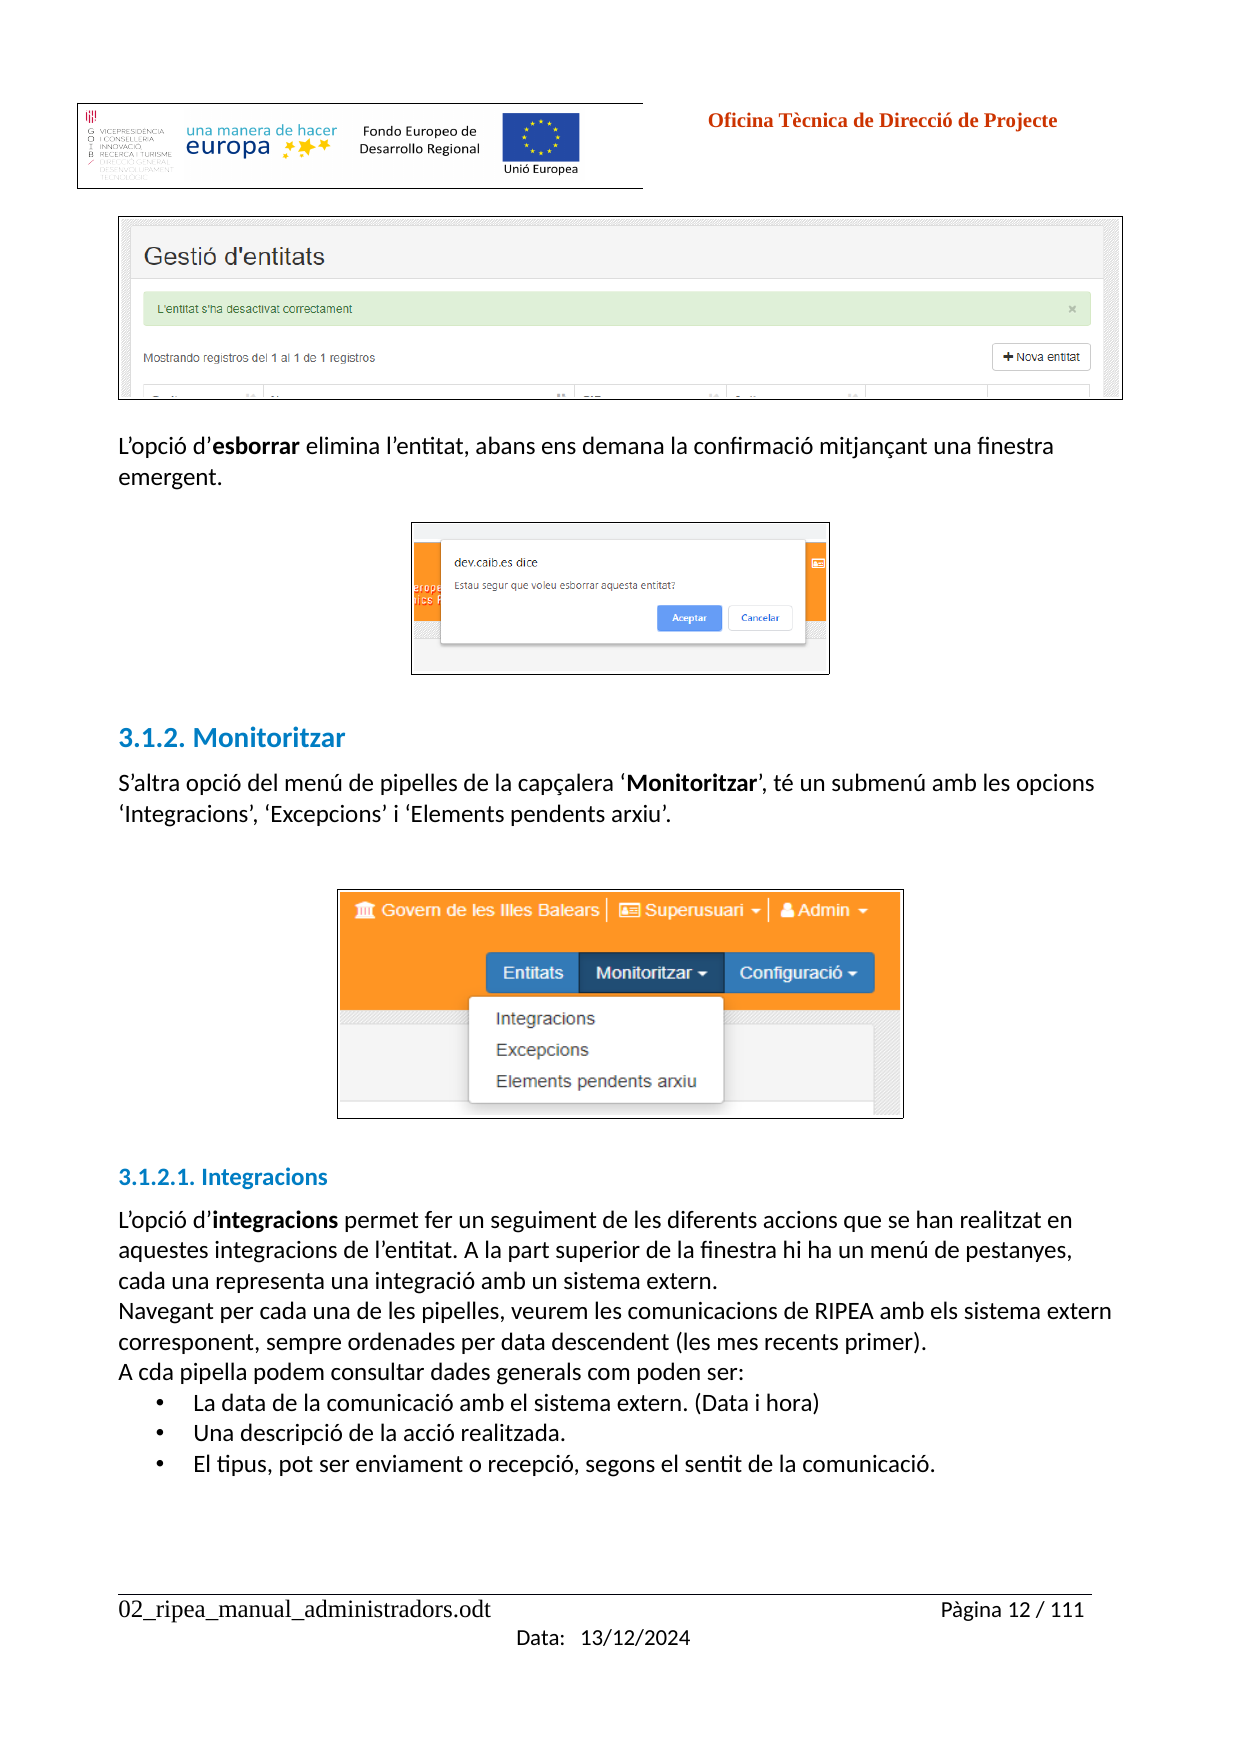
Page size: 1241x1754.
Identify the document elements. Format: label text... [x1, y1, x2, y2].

text S’altra opció del menú de pipelles de la capçalera ‘Monitoritzar’, té un submenú amb les opcions ‘Integracions’, ‘Excepcions’ i ‘Elements pendents arxiu’. [118, 767, 1122, 828]
text L’opció d’esborrar elimina l’entitat, abans ens demana la confirmació mitjançant una finestra emergent. [118, 430, 1122, 491]
text L’opció d’integracions permet fer un seguiment de les diferents accions que se han realitzat en aquestes integracions de l’entitat. A la part superior de la finestra hi ha un menú de pestanyes, cada una representa una integració amb un sistema extern. [118, 1204, 1122, 1296]
text Navegant per cada una de les pipelles, veurem les comunicacions de RIPEA amb els sistema extern corresponent, sempre ordenades per data descendent (les mes recents primer). [118, 1296, 1122, 1357]
picture [121, 219, 1119, 397]
picture [184, 108, 585, 182]
subtitle 3.1.2. Monitoritzar [118, 719, 1122, 755]
picture [340, 892, 901, 1115]
subtitle 3.1.2.1. Integracions [118, 1161, 1122, 1191]
picture [82, 108, 178, 182]
text A cda pipella podem consultar dades generals com poden ser: [118, 1357, 1122, 1387]
picture [414, 524, 827, 671]
list El tipus, pot ser enviament o recepció, segons el sentit de la comunicació. [156, 1448, 1122, 1479]
list La data de la comunicació amb el sistema extern. (Data i hora) [156, 1387, 1122, 1418]
list Una descripció de la acció realitzada. [156, 1418, 1122, 1448]
